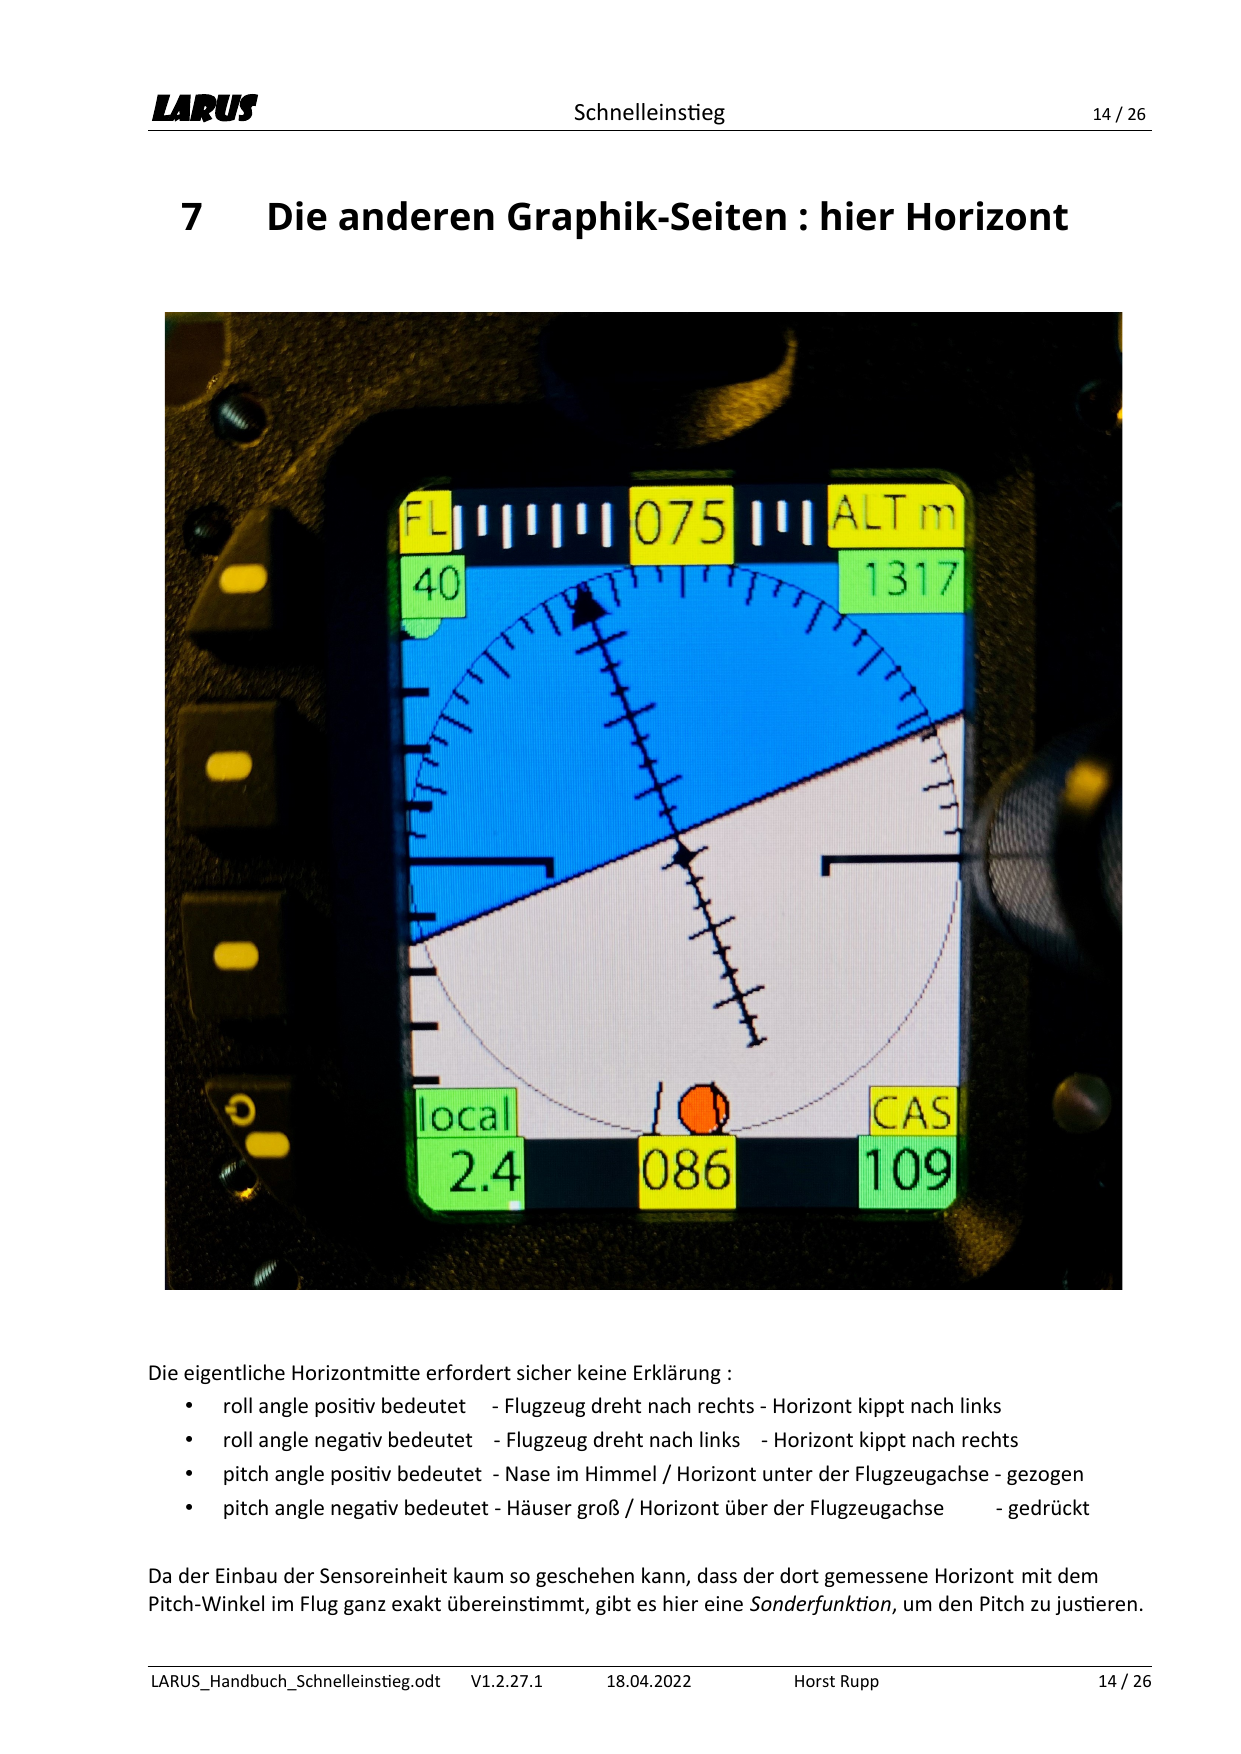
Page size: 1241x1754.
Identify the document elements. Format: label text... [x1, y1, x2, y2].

list roll angle positiv bedeutet - Flugzeug dreht nach rechts - Horizont kippt nach links [185, 1392, 1152, 1419]
list roll angle negativ bedeutet - Flugzeug dreht nach links - Horizont kippt nach rechts [185, 1425, 1152, 1453]
text Die eigentliche Horizontmitte erfordert sicher keine Erklärung : [148, 1358, 1152, 1386]
subtitle Die anderen Graphik-Seiten : hier Horizont [148, 155, 1128, 266]
text Da der Einbau der Sensoreinheit kaum so geschehen kann, dass der dort gemessene Horizont mit dem Pitch-Winkel im Flug ganz exakt übereinstimmt, gibt es hier eine Sonderfunktion, um den Pitch zu justieren. [148, 1561, 1152, 1617]
list pitch angle positiv bedeutet - Nase im Himmel / Horizont unter der Flugzeugachse - gezogen [185, 1459, 1152, 1487]
picture [164, 312, 1123, 1290]
list pitch angle negativ bedeutet - Häuser groß / Horizont über der Flugzeugachse - gedrückt [185, 1493, 1152, 1521]
